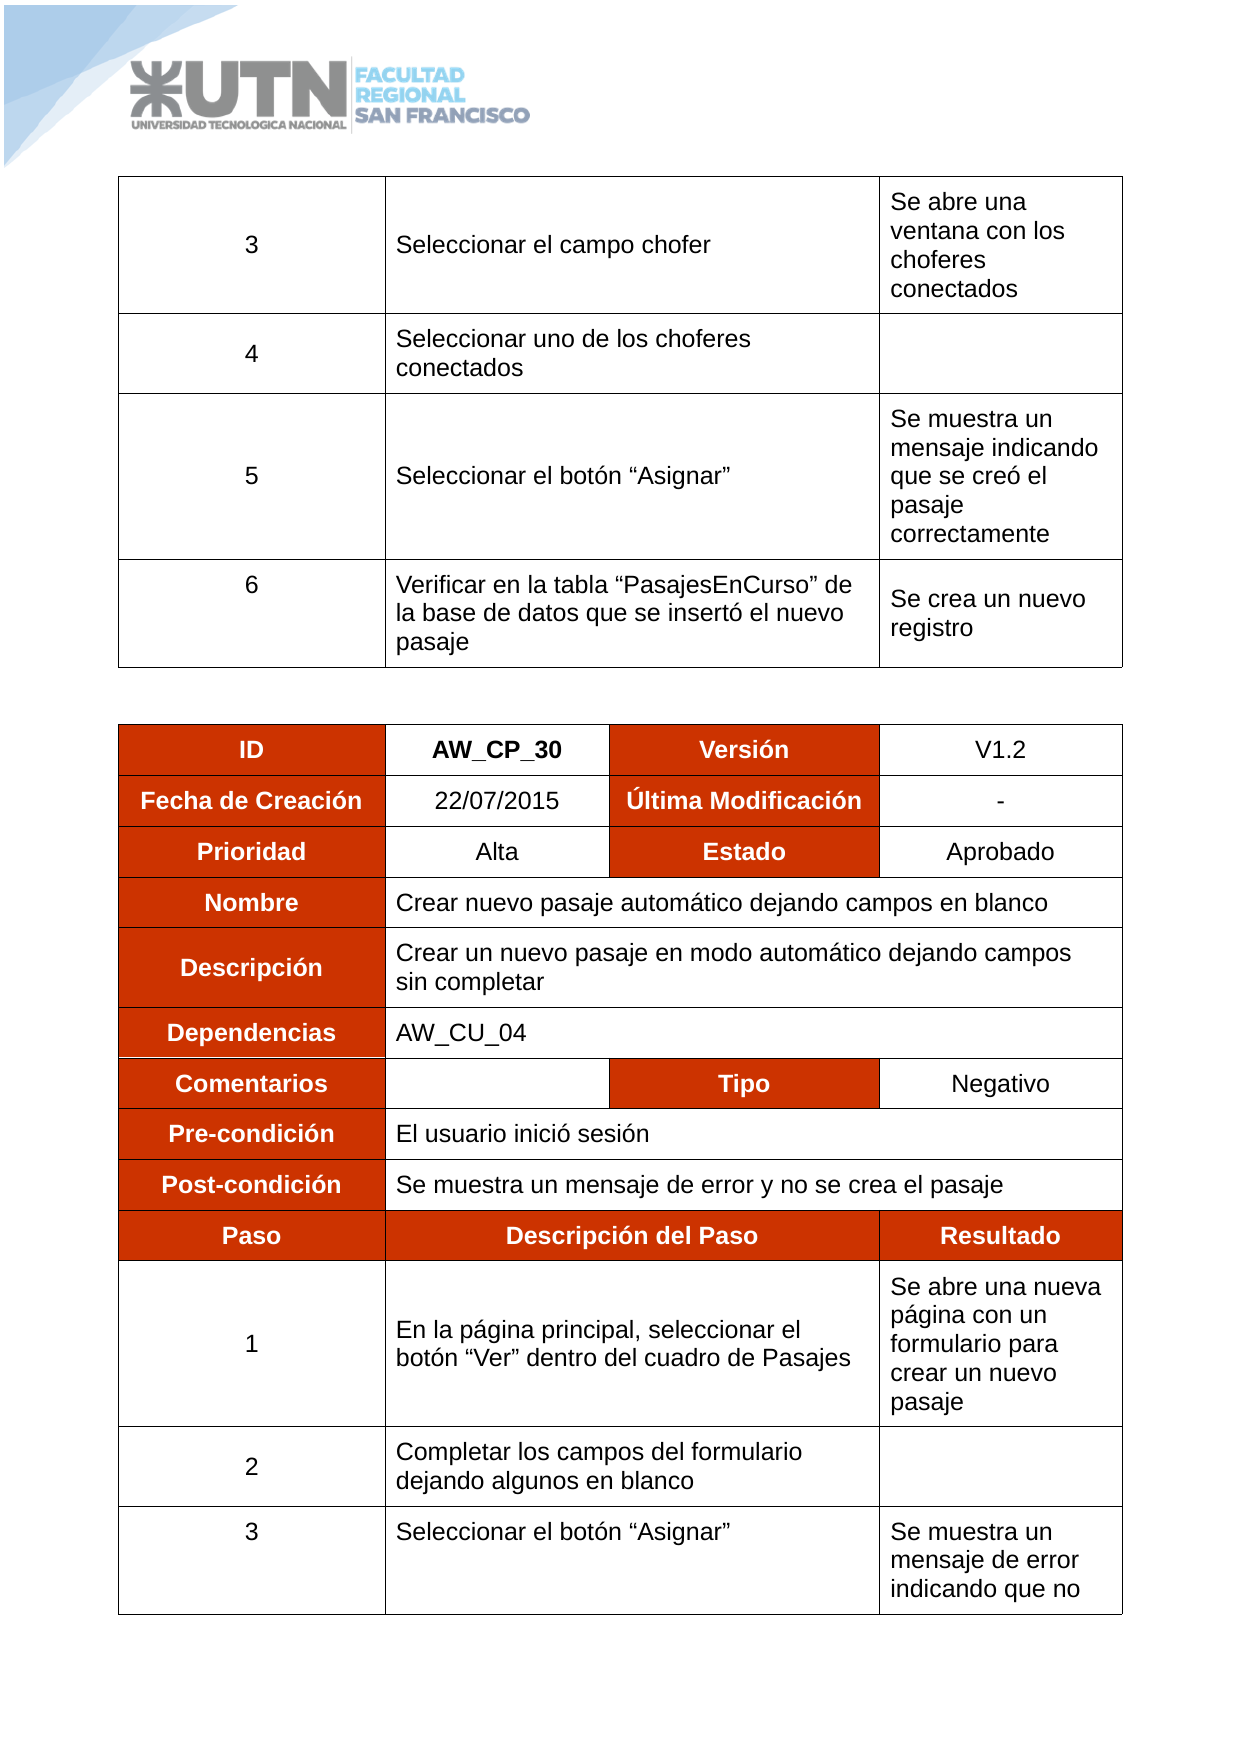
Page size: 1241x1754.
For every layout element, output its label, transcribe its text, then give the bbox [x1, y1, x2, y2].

table_cell Resultado [880, 1211, 1122, 1260]
table_cell [880, 1427, 1122, 1506]
table_cell Seleccionar uno de los choferes conectados [386, 314, 879, 393]
table_cell Seleccionar el campo chofer [386, 177, 879, 313]
table_cell Descripción [119, 928, 385, 1007]
table_cell Estado [610, 827, 879, 877]
table_cell Alta [386, 827, 609, 877]
table_cell 3 [119, 177, 385, 313]
table_cell Negativo [880, 1059, 1122, 1108]
table_cell Última Modificación [610, 776, 879, 826]
table_cell [880, 314, 1122, 393]
table_cell Pre-condición [119, 1109, 385, 1159]
table_cell Se abre una ventana con los choferes conectados [880, 177, 1122, 313]
table_cell Fecha de Creación [119, 776, 385, 826]
table_header ID [119, 725, 385, 775]
table_cell Prioridad [119, 827, 385, 877]
picture [3, 5, 532, 169]
table_cell 3 [119, 1507, 385, 1614]
table_cell AW_CU_04 [386, 1008, 1122, 1057]
table_cell Tipo [610, 1059, 879, 1108]
table_cell Se muestra un mensaje de error y no se crea el pasaje [386, 1160, 1122, 1210]
table_cell 22/07/2015 [386, 776, 609, 826]
table_cell Nombre [119, 878, 385, 927]
table_cell En la página principal, seleccionar el botón “Ver” dentro del cuadro de Pasajes [386, 1261, 879, 1426]
table_cell 6 [119, 560, 385, 667]
table_cell Se abre una nueva página con un formulario para crear un nuevo pasaje [880, 1261, 1122, 1426]
table_cell El usuario inició sesión [386, 1109, 1122, 1159]
table_cell Se crea un nuevo registro [880, 560, 1122, 667]
table_cell Dependencias [119, 1008, 385, 1057]
table_cell Se muestra un mensaje indicando que se creó el pasaje correctamente [880, 394, 1122, 558]
table_cell Aprobado [880, 827, 1122, 877]
table_cell Seleccionar el botón “Asignar” [386, 394, 879, 558]
table_header AW_CP_30 [386, 725, 609, 775]
table_cell 2 [119, 1427, 385, 1506]
table_cell Post-condición [119, 1160, 385, 1210]
table_header Versión [610, 725, 879, 775]
table_cell Seleccionar el botón “Asignar” [386, 1507, 879, 1614]
table_cell Completar los campos del formulario dejando algunos en blanco [386, 1427, 879, 1506]
table_cell [386, 1059, 609, 1108]
table_cell Se muestra un mensaje de error indicando que no [880, 1507, 1122, 1614]
table_cell - [880, 776, 1122, 826]
table_cell Paso [119, 1211, 385, 1260]
table_cell Crear un nuevo pasaje en modo automático dejando campos sin completar [386, 928, 1122, 1007]
table_cell Crear nuevo pasaje automático dejando campos en blanco [386, 878, 1122, 927]
table_cell Verificar en la tabla “PasajesEnCurso” de la base de datos que se insertó el nuevo pasaje [386, 560, 879, 667]
table_cell 1 [119, 1261, 385, 1426]
table_cell 4 [119, 314, 385, 393]
table_cell 5 [119, 394, 385, 558]
table_cell Comentarios [119, 1059, 385, 1108]
table_header V1.2 [880, 725, 1122, 775]
table_cell Descripción del Paso [386, 1211, 879, 1260]
